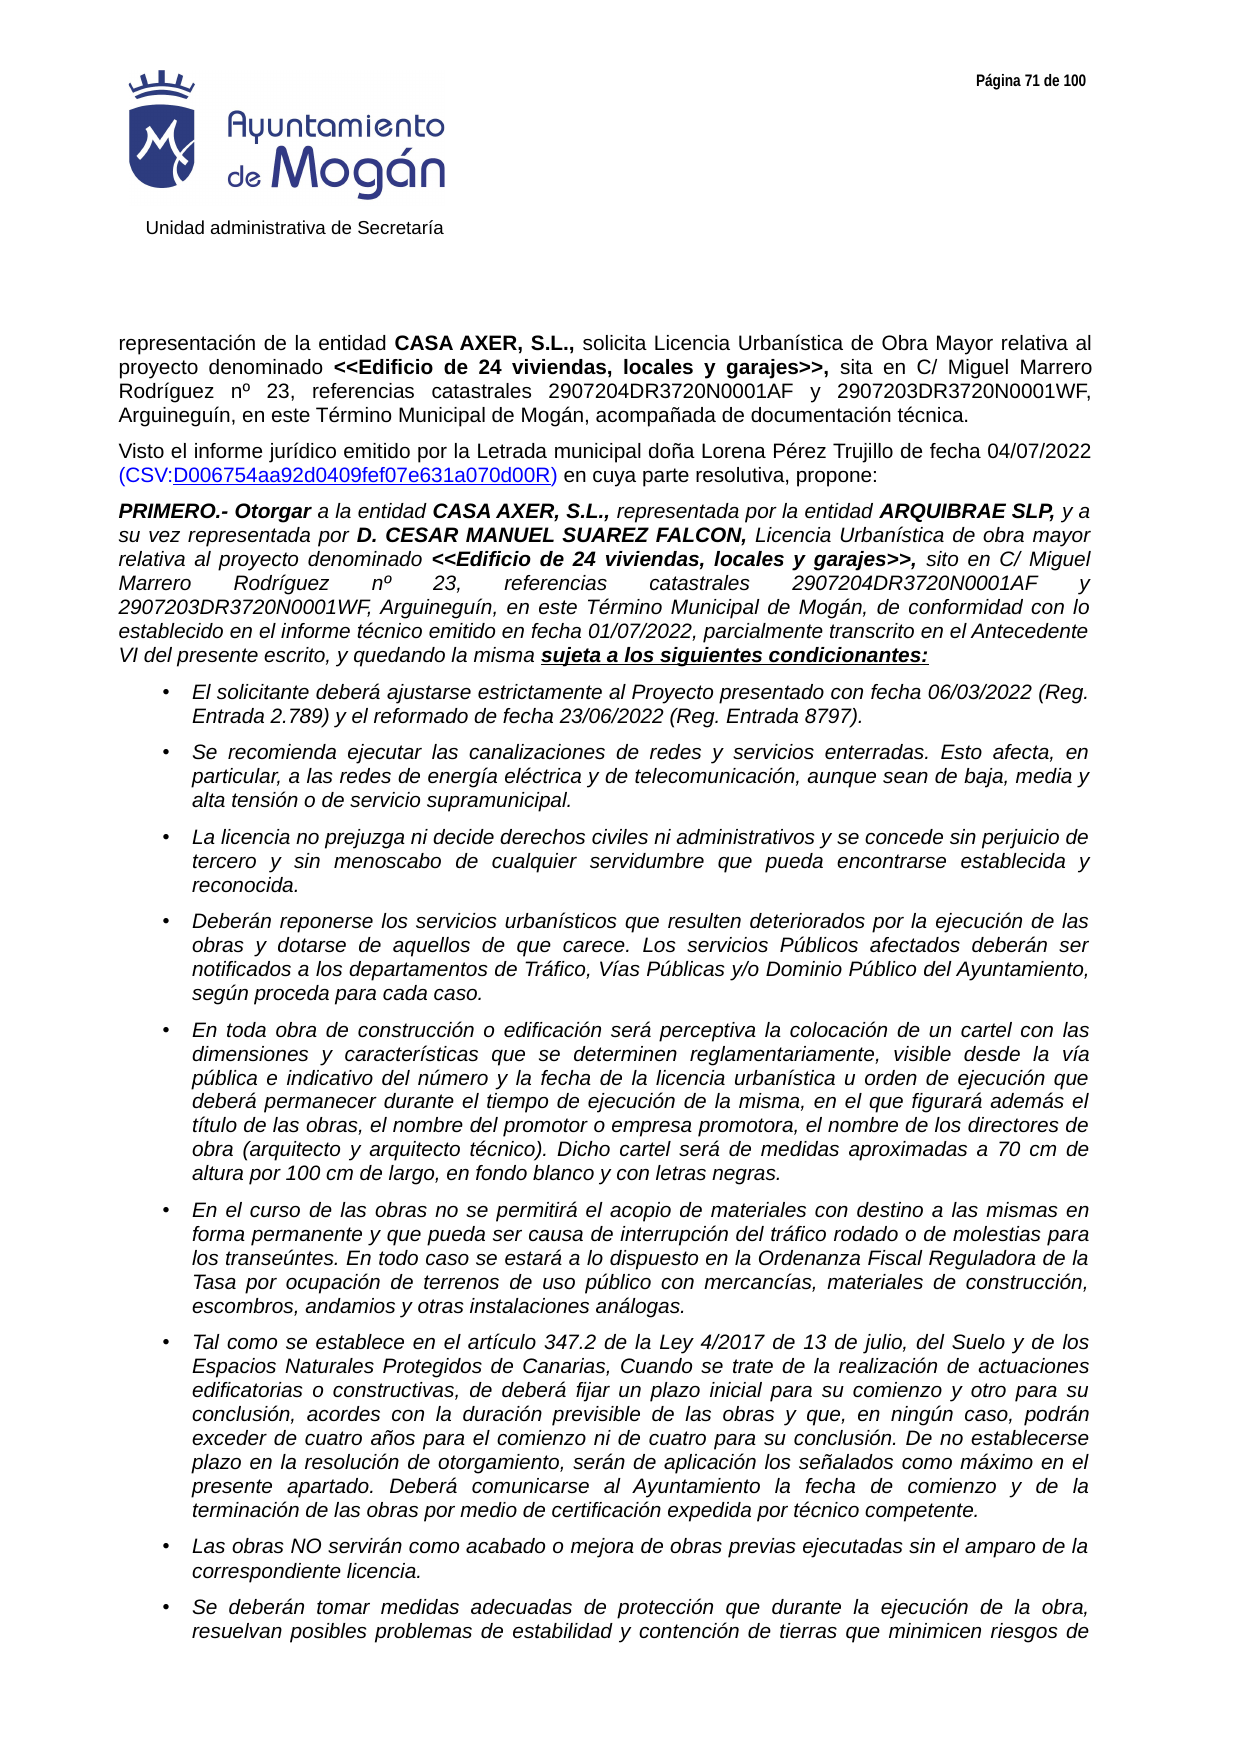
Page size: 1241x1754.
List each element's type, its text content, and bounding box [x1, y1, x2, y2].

list Tal como se establece en el artículo 347.2 de la Ley 4/2017 de 13 de julio, del Suelo y de los Espacios Naturales Protegidos de Canarias, Cuando se trate de la realización de actuaciones edificatorias o constructivas, de deberá fijar un plazo inicial para su comienzo y otro para su conclusión, acordes con la duración previsible de las obras y que, en ningún caso, podrán exceder de cuatro años para el comienzo ni de cuatro para su conclusión. De no establecerse plazo en la resolución de otorgamiento, serán de aplicación los señalados como máximo en el presente apartado. Deberá comunicarse al Ayuntamiento la fecha de comienzo y de la terminación de las obras por medio de certificación expedida por técnico competente. [162, 1330, 1092, 1522]
list La licencia no prejuzga ni decide derechos civiles ni administrativos y se concede sin perjuicio de tercero y sin menoscabo de cualquier servidumbre que pueda encontrarse establecida y reconocida. [162, 824, 1092, 896]
list Las obras NO servirán como acabado o mejora de obras previas ejecutadas sin el amparo de la correspondiente licencia. [162, 1534, 1092, 1582]
text representación de la entidad CASA AXER, S.L., solicita Licencia Urbanística de Obra Mayor relativa al proyecto denominado <<Edificio de 24 viviendas, locales y garajes>>, sita en C/ Miguel Marrero Rodríguez nº 23, referencias catastrales 2907204DR3720N0001AF y 2907203DR3720N0001WF, Arguineguín, en este Término Municipal de Mogán, acompañada de documentación técnica. [118, 331, 1092, 426]
list En el curso de las obras no se permitirá el acopio de materiales con destino a las mismas en forma permanente y que pueda ser causa de interrupción del tráfico rodado o de molestias para los transeúntes. En todo caso se estará a lo dispuesto en la Ordenanza Fiscal Reguladora de la Tasa por ocupación de terrenos de uso público con mercancías, materiales de construcción, escombros, andamios y otras instalaciones análogas. [162, 1198, 1092, 1318]
list Se deberán tomar medidas adecuadas de protección que durante la ejecución de la obra, resuelvan posibles problemas de estabilidad y contención de tierras que minimicen riesgos de [162, 1595, 1092, 1643]
text PRIMERO.- Otorgar a la entidad CASA AXER, S.L., representada por la entidad ARQUIBRAE SLP, y a su vez representada por D. CESAR MANUEL SUAREZ FALCON, Licencia Urbanística de obra mayor relativa al proyecto denominado <<Edificio de 24 viviendas, locales y garajes>>, sito en C/ Miguel Marrero Rodríguez nº 23, referencias catastrales 2907204DR3720N0001AF y 2907203DR3720N0001WF, Arguineguín, en este Término Municipal de Mogán, de conformidad con lo establecido en el informe técnico emitido en fecha 01/07/2022, parcialmente transcrito en el Antecedente VI del presente escrito, y quedando la misma sujeta a los siguientes condicionantes: [118, 499, 1092, 667]
list Deberán reponerse los servicios urbanísticos que resulten deteriorados por la ejecución de las obras y dotarse de aquellos de que carece. Los servicios Públicos afectados deberán ser notificados a los departamentos de Tráfico, Vías Públicas y/o Dominio Público del Ayuntamiento, según proceda para cada caso. [162, 909, 1092, 1005]
list El solicitante deberá ajustarse estrictamente al Proyecto presentado con fecha 06/03/2022 (Reg. Entrada 2.789) y el reformado de fecha 23/06/2022 (Reg. Entrada 8797). [162, 679, 1092, 727]
text Visto el informe jurídico emitido por la Letrada municipal doña Lorena Pérez Trujillo de fecha 04/07/2022 (CSV:D006754aa92d0409fef07e631a070d00R) en cuya parte resolutiva, propone: [118, 439, 1092, 487]
picture [128, 70, 445, 206]
list Se recomienda ejecutar las canalizaciones de redes y servicios enterradas. Esto afecta, en particular, a las redes de energía eléctrica y de telecomunicación, aunque sean de baja, media y alta tensión o de servicio supramunicipal. [162, 740, 1092, 812]
list En toda obra de construcción o edificación será perceptiva la colocación de un cartel con las dimensiones y características que se determinen reglamentariamente, visible desde la vía pública e indicativo del número y la fecha de la licencia urbanística u orden de ejecución que deberá permanecer durante el tiempo de ejecución de la misma, en el que figurará además el título de las obras, el nombre del promotor o empresa promotora, el nombre de los directores de obra (arquitecto y arquitecto técnico). Dicho cartel será de medidas aproximadas a 70 cm de altura por 100 cm de largo, en fondo blanco y con letras negras. [162, 1017, 1092, 1185]
